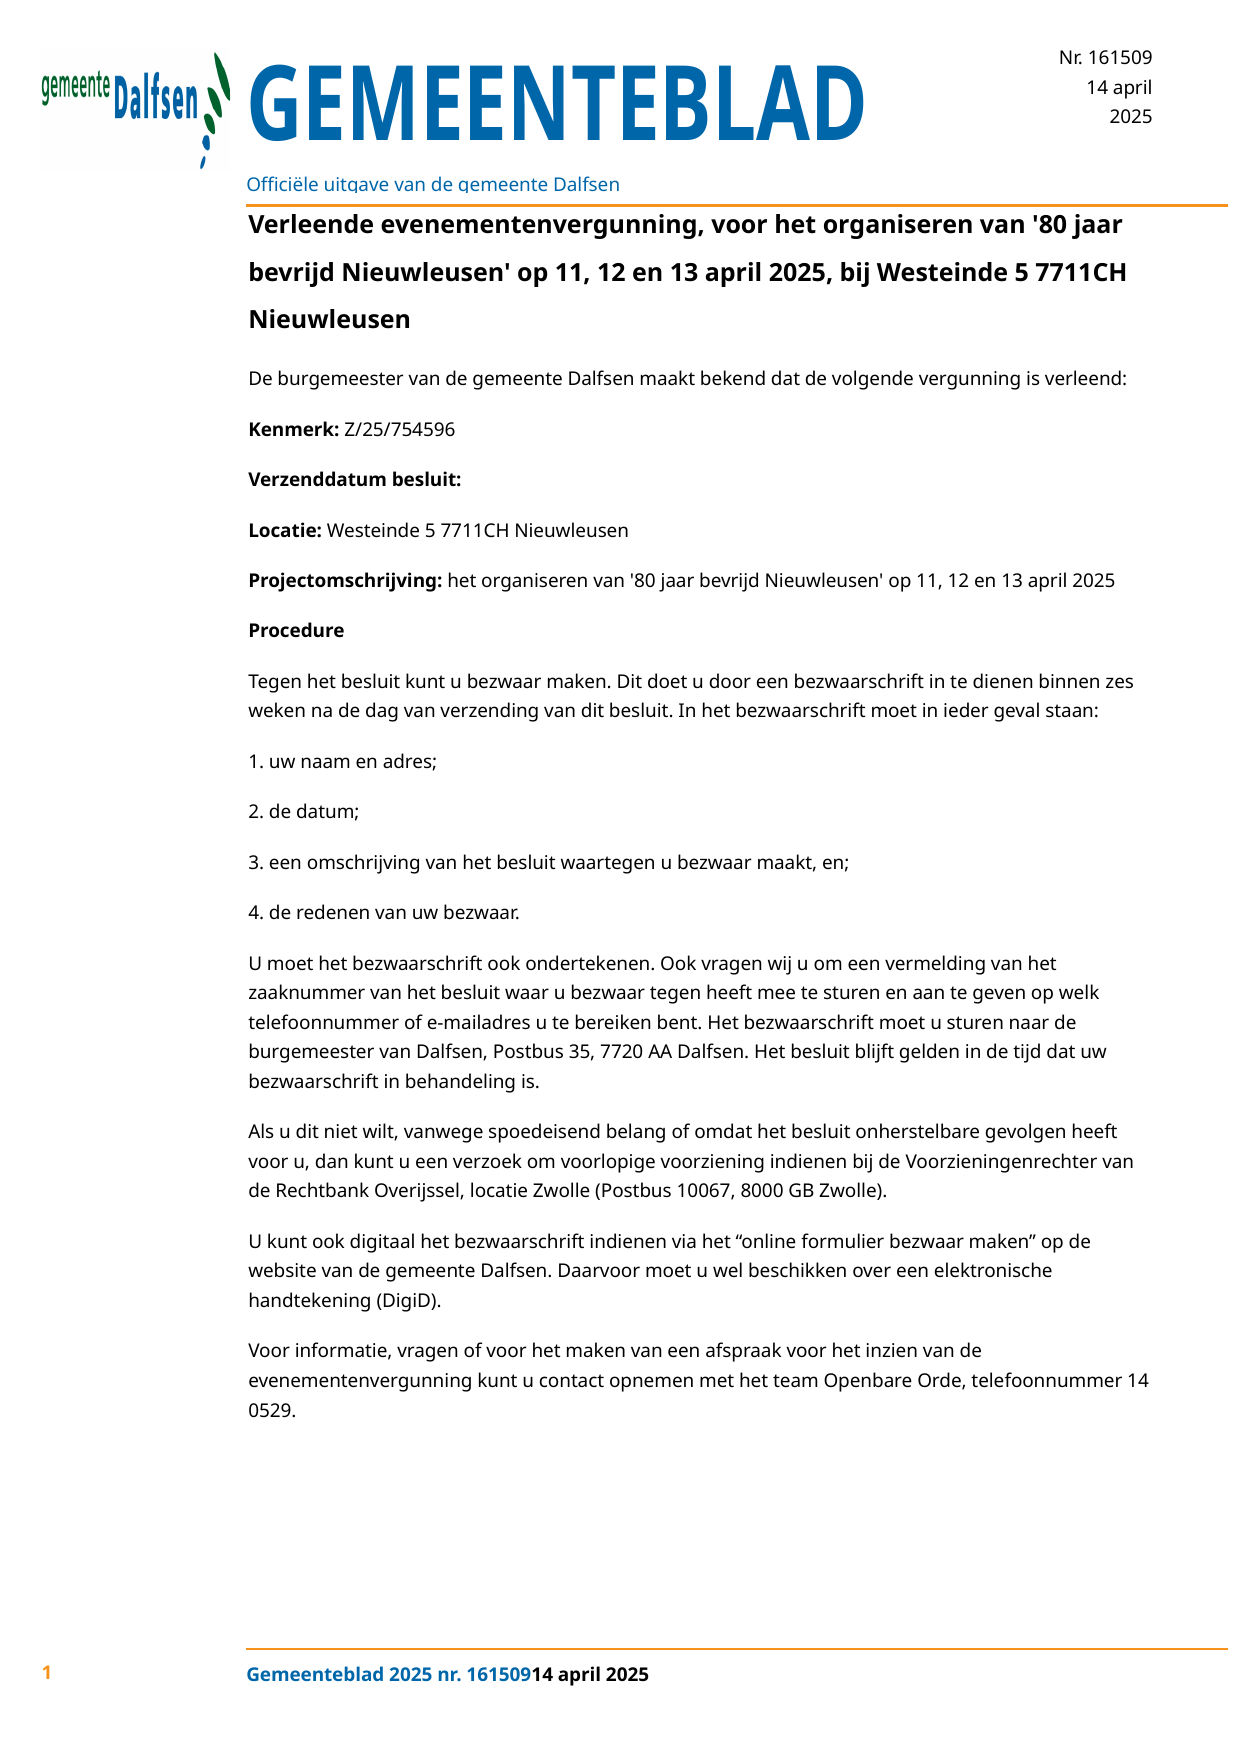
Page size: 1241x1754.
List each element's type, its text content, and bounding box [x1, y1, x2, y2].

picture [41, 47, 231, 172]
text Projectomschrijving: het organiseren van '80 jaar bevrijd Nieuwleusen' op 11, 12 en 13 april 2025 [248, 567, 1152, 593]
text Tegen het besluit kunt u bezwaar maken. Dit doet u door een bezwaarschrift in te dienen binnen zes weken na de dag van verzending van dit besluit. In het bezwaarschrift moet in ieder geval staan: [248, 668, 1152, 723]
text Voor informatie, vragen of voor het maken van een afspraak voor het inzien van de evenementenvergunning kunt u contact opnemen met het team Openbare Orde, telefoonnummer 14 0529. [248, 1338, 1152, 1422]
text Kenmerk: Z/25/754596 [248, 416, 1152, 442]
text Verleende evenementenvergunning, voor het organiseren van '80 jaar bevrijd Nieuwleusen' op 11, 12 en 13 april 2025, bij Westeinde 5 7711CH Nieuwleusen [248, 207, 1152, 336]
text 1. uw naam en adres; [248, 748, 1152, 774]
text Procedure [248, 618, 1152, 643]
text 3. een omschrijving van het besluit waartegen u bezwaar maakt, en; [248, 849, 1152, 874]
text Verzenddatum besluit: [248, 466, 1152, 492]
text U moet het bezwaarschrift ook ondertekenen. Ook vragen wij u om een vermelding van het zaaknummer van het besluit waar u bezwaar tegen heeft mee te sturen en aan te geven op welk telefoonnummer of e-mailadres u te bereiken bent. Het bezwaarschrift moet u sturen naar de burgemeester van Dalfsen, Postbus 35, 7720 AA Dalfsen. Het besluit blijft gelden in de tijd dat uw bezwaarschrift in behandeling is. [248, 950, 1152, 1094]
text 4. de redenen van uw bezwaar. [248, 899, 1152, 925]
text 2. de datum; [248, 798, 1152, 824]
text U kunt ook digitaal het bezwaarschrift indienen via het “online formulier bezwaar maken” op de website van de gemeente Dalfsen. Daarvoor moet u wel beschikken over een elektronische handtekening (DigiD). [248, 1228, 1152, 1313]
text Als u dit niet wilt, vanwege spoedeisend belang of omdat het besluit onherstelbare gevolgen heeft voor u, dan kunt u een verzoek om voorlopige voorziening indienen bij de Voorzieningenrechter van de Rechtbank Overijssel, locatie Zwolle (Postbus 10067, 8000 GB Zwolle). [248, 1118, 1152, 1203]
text De burgemeester van de gemeente Dalfsen maakt bekend dat de volgende vergunning is verleend: [248, 366, 1152, 391]
text Locatie: Westeinde 5 7711CH Nieuwleusen [248, 517, 1152, 542]
